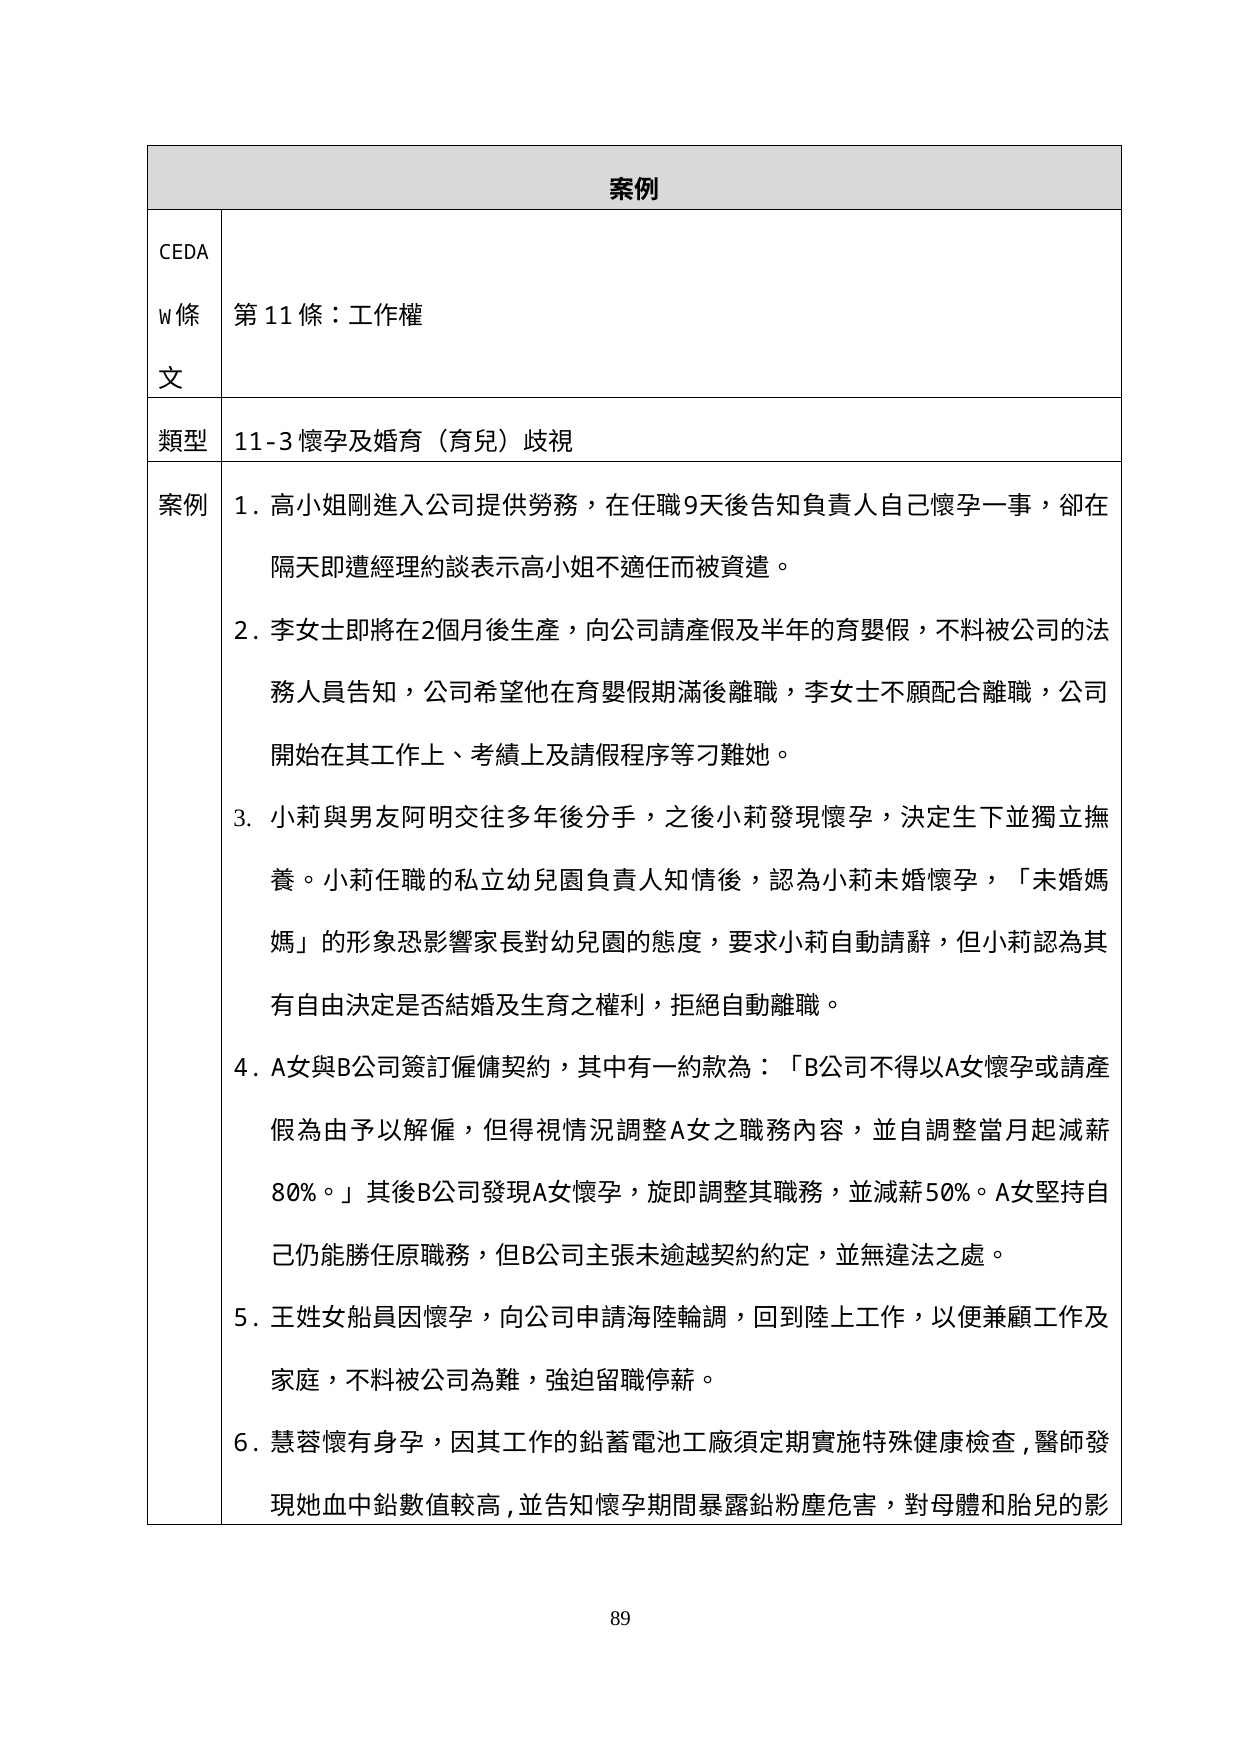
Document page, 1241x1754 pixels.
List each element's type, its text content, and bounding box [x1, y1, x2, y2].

table_header 案例 [148, 146, 1121, 209]
table_cell 第11條：工作權 [222, 210, 1121, 397]
table_cell CEDAW條文 [148, 210, 221, 397]
table_cell 類型 [148, 398, 221, 461]
table_cell 11-3懷孕及婚育（育兒）歧視 [222, 398, 1121, 461]
table_cell 高小姐剛進入公司提供勞務，在任職9天後告知負責人自己懷孕一事，卻在隔天即遭經理約談表示高小姐不適任而被資遣。 李女士即將在2個月後生產，向公司請產假及半年的育嬰假，不料被公司的法務人員告知，公司希望他在育嬰假期滿後離職，李女士不願配合離職，公司開始在其工作上、考績上及請假程序等刁難她。 小莉與男友阿明交往多年後分手，之後小莉發現懷孕，決定生下並獨立撫養。小莉任職的私立幼兒園負責人知情後，認為小莉未婚懷孕，「未婚媽媽」的形象恐影響家長對幼兒園的態度，要求小莉自動請辭，但小莉認為其有自由決定是否結婚及生育之權利，拒絕自動離職。 A女與B公司簽訂僱傭契約，其中有一約款為：「B公司不得以A女懷孕或請產假為由予以解僱，但得視情況調整A女之職務內容，並自調整當月起減薪80%。」其後B公司發現A女懷孕，旋即調整其職務，並減薪50%。A女堅持自己仍能勝任原職務，但B公司主張未逾越契約約定，並無違法之處。 王姓女船員因懷孕，向公司申請海陸輪調，回到陸上工作，以便兼顧工作及家庭，不料被公司為難，強迫留職停薪。 慧蓉懷有身孕，因其工作的鉛蓄電池工廠須定期實施特殊健康檢查,醫師發現她血中鉛數值較高,並告知懷孕期間暴露鉛粉塵危害，對母體和胎兒的影 [222, 462, 1121, 1524]
table_cell 案例 [148, 462, 221, 1524]
